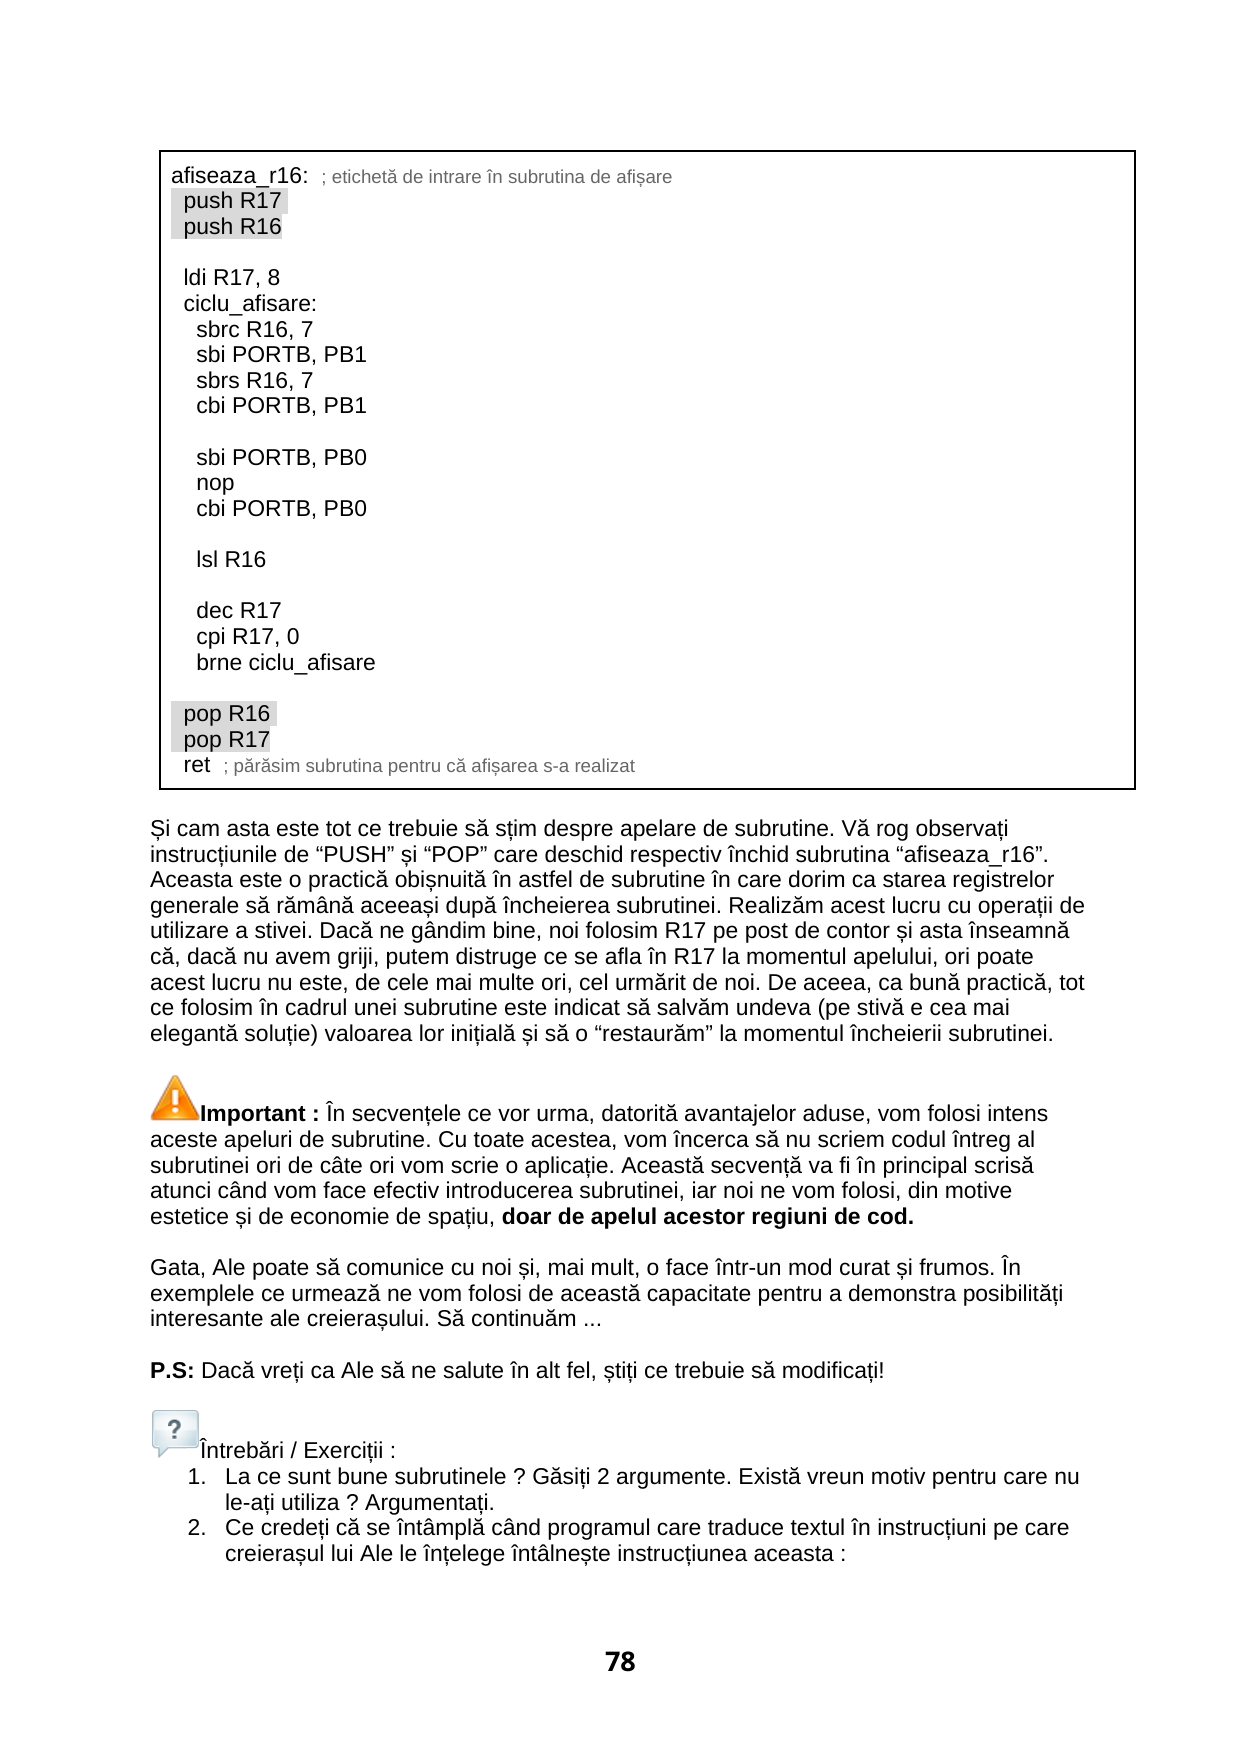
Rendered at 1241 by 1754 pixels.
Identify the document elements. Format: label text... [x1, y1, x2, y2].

text Gata, Ale poate să comunice cu noi și, mai mult, o face într-un mod curat și frumos. În exemplele ce urmează ne vom folosi de această capacitate pentru a demonstra posibilități interesante ale creierașului. Să continuăm ... [150, 1255, 1091, 1332]
text Întrebări / Exerciții : [150, 1434, 1091, 1463]
text Important : În secvențele ce vor urma, datorită avantajelor aduse, vom folosi intens aceste apeluri de subrutine. Cu toate acestea, vom încerca să nu scriem codul întreg al subrutinei ori de câte ori vom scrie o aplicație. Această secvență va fi în principal scrisă atunci când vom face efectiv introducerea subrutinei, iar noi ne vom folosi, din motive estetice și de economie de spațiu, doar de apelul acestor regiuni de cod. [150, 1072, 1091, 1229]
text P.S: Dacă vreți ca Ale să ne salute în alt fel, știți ce trebuie să modificați! [150, 1357, 1091, 1383]
table_header afiseaza_r16: ; etichetă de intrare în subrutina de afișare push R17 push R16 ldi R17, 8 ciclu_afisare: sbrc R16, 7 sbi PORTB, PB1 sbrs R16, 7 cbi PORTB, PB1 sbi PORTB, PB0 nop cbi PORTB, PB0 lsl R16 dec R17 cpi R17, 0 brne ciclu_afisare pop R16 pop R17 ret ; părăsim subrutina pentru că afișarea s-a realizat [161, 152, 1134, 788]
picture [150, 1071, 200, 1122]
list Ce credeți că se întâmplă când programul care traduce textul în instrucțiuni pe care creierașul lui Ale le înțelege întâlnește instrucțiunea aceasta : [187, 1515, 1091, 1566]
text Și cam asta este tot ce trebuie să sțim despre apelare de subrutine. Vă rog observați instrucțiunile de “PUSH” și “POP” care deschid respectiv închid subrutina “afiseaza_r16”. Aceasta este o practică obișnuită în astfel de subrutine în care dorim ca starea registrelor generale să rămână aceeași după încheierea subrutinei. Realizăm acest lucru cu operații de utilizare a stivei. Dacă ne gândim bine, noi folosim R17 pe post de contor și asta înseamnă că, dacă nu avem griji, putem distruge ce se afla în R17 la momentul apelului, ori poate acest lucru nu este, de cele mai multe ori, cel urmărit de noi. De aceea, ca bună practică, tot ce folosim în cadrul unei subrutine este indicat să salvăm undeva (pe stivă e cea mai elegantă soluție) valoarea lor inițială și să o “restaurăm” la momentul încheierii subrutinei. [150, 816, 1091, 1046]
picture [150, 1408, 200, 1459]
list La ce sunt bune subrutinele ? Găsiți 2 argumente. Există vreun motiv pentru care nu le-ați utiliza ? Argumentați. [187, 1463, 1091, 1515]
